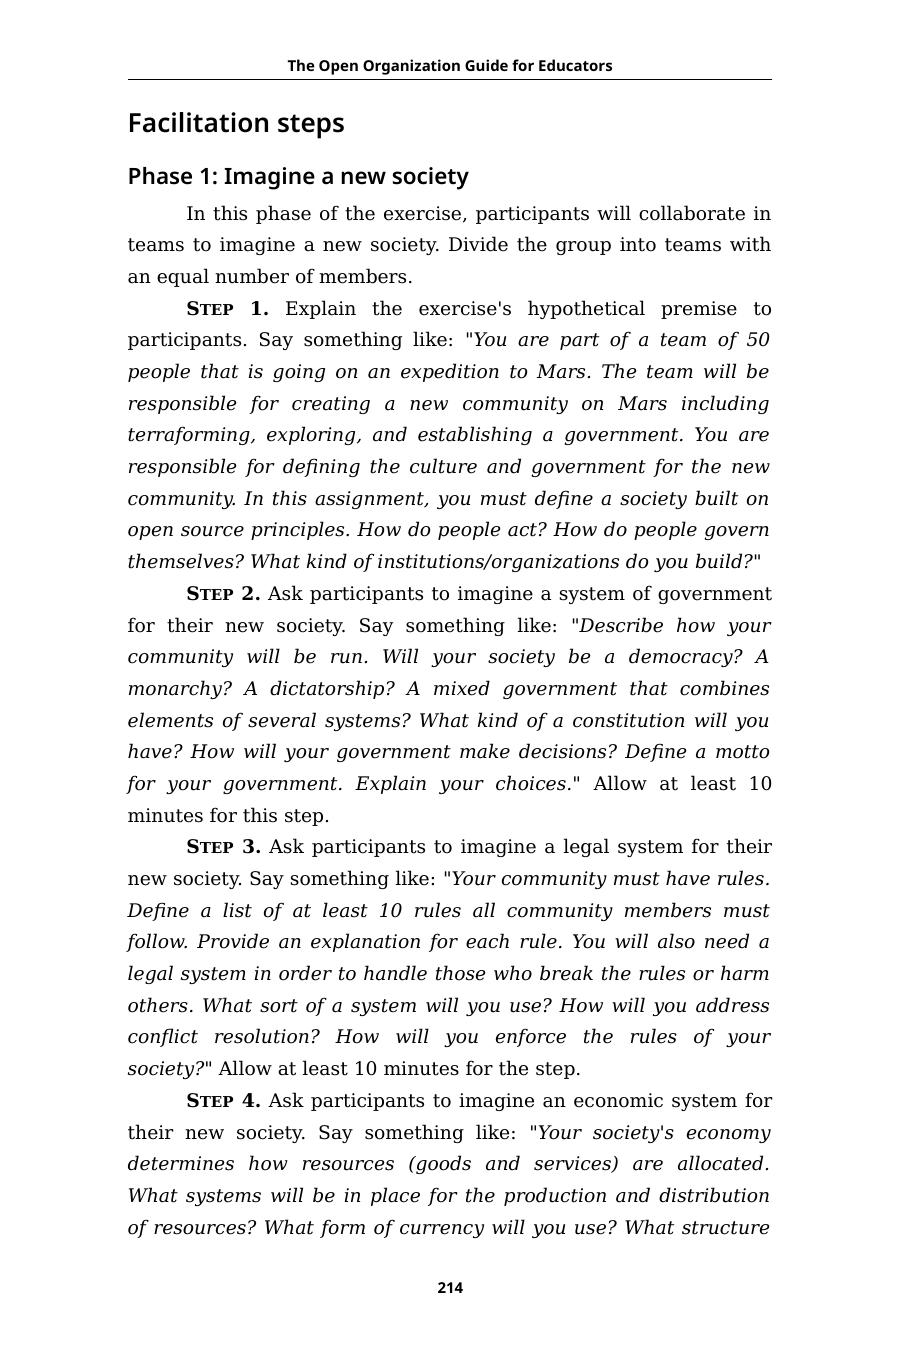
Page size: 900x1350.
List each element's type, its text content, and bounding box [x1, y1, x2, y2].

text Step 2. Ask participants to imagine a system of government for their new society. Say something like: "Describe how your community will be run. Will your society be a democracy? A monarchy? A dictatorship? A mixed government that combines elements of several systems? What kind of a constitution will you have? How will your government make decisions? Define a motto for your government. Explain your choices." Allow at least 10 minutes for this step. [127, 583, 772, 826]
subtitle Phase 1: Imagine a new society [127, 164, 772, 190]
text In this phase of the exercise, participants will collaborate in teams to imagine a new society. Divide the group into teams with an equal number of members. [127, 202, 772, 288]
subtitle Facilitation steps [127, 109, 772, 139]
text Step 4. Ask participants to imagine an economic system for their new society. Say something like: "Your society's economy determines how resources (goods and services) are allocated. What systems will be in place for the production and distribution of resources? What form of currency will you use? What structure [127, 1090, 772, 1238]
text Step 3. Ask participants to imagine a legal system for their new society. Say something like: "Your community must have rules. Define a list of at least 10 rules all community members must follow. Provide an explanation for each rule. You will also need a legal system in order to handle those who break the rules or harm others. What sort of a system will you use? How will you address conflict resolution? How will you enforce the rules of your society?" Allow at least 10 minutes for the step. [127, 836, 772, 1080]
text Step 1. Explain the exercise's hypothetical premise to participants. Say something like: "You are part of a team of 50 people that is going on an expedition to Mars. The team will be responsible for creating a new community on Mars including terraforming, exploring, and establishing a government. You are responsible for defining the culture and government for the new community. In this assignment, you must define a society built on open source principles. How do people act? How do people govern themselves? What kind of institutions/organizations do you build?" [127, 297, 772, 573]
